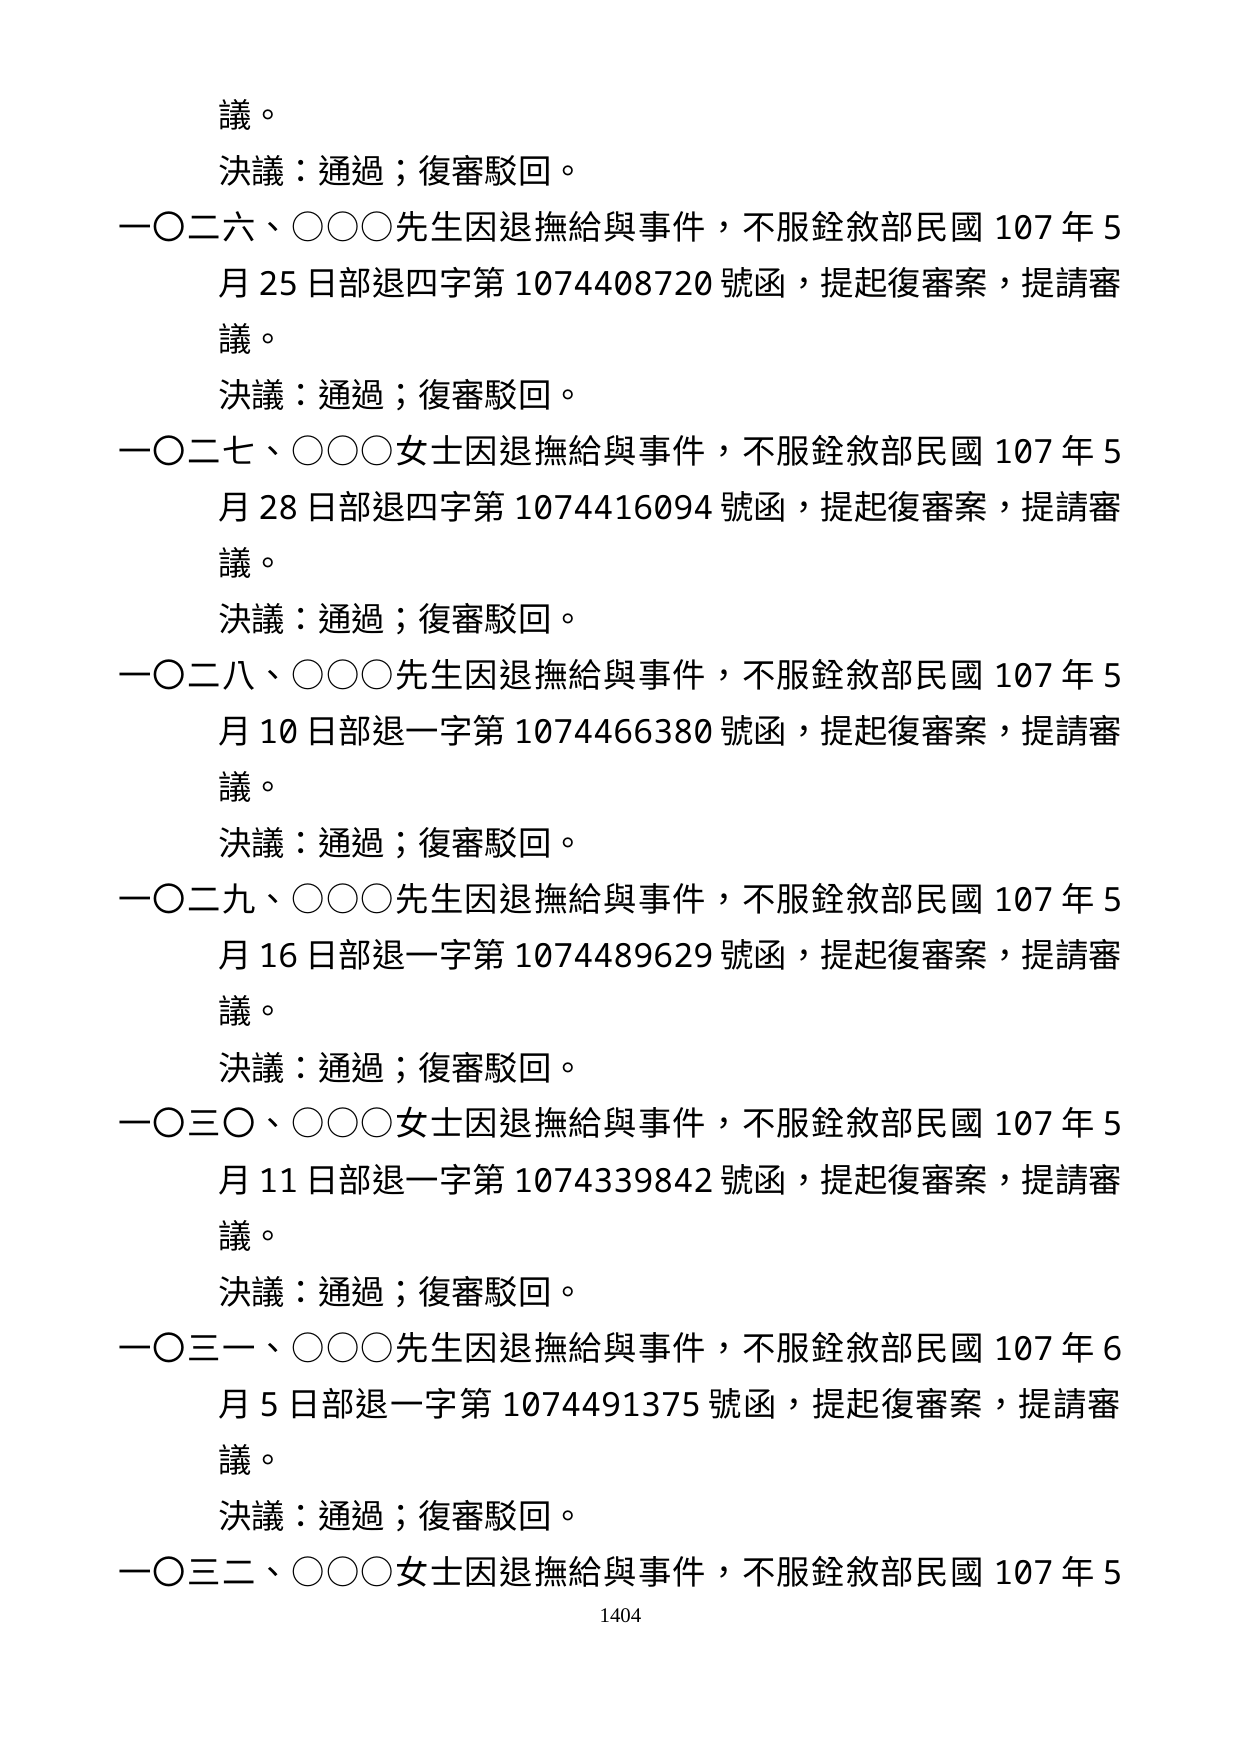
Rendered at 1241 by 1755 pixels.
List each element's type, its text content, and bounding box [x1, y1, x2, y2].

text 一〇三一、○○○先生因退撫給與事件，不服銓敘部民國107年6月5日部退一字第1074491375號函，提起復審案，提請審議。 [118, 1321, 1122, 1482]
text 決議：通過；復審駁回。 [218, 1489, 1122, 1538]
text 決議：通過；復審駁回。 [218, 144, 1122, 193]
text 一〇二六、○○○先生因退撫給與事件，不服銓敘部民國107年5月25日部退四字第1074408720號函，提起復審案，提請審議。 [118, 201, 1122, 361]
text 決議：通過；復審駁回。 [218, 1041, 1122, 1089]
text 決議：通過；復審駁回。 [218, 1265, 1122, 1314]
text 決議：通過；復審駁回。 [218, 593, 1122, 641]
text 一〇三二、○○○女士因退撫給與事件，不服銓敘部民國107年5 [118, 1546, 1122, 1594]
text 一〇二九、○○○先生因退撫給與事件，不服銓敘部民國107年5月16日部退一字第1074489629號函，提起復審案，提請審議。 [118, 873, 1122, 1033]
text 一〇二七、○○○女士因退撫給與事件，不服銓敘部民國107年5月28日部退四字第1074416094號函，提起復審案，提請審議。 [118, 425, 1122, 585]
text 決議：通過；復審駁回。 [218, 369, 1122, 417]
text 議。 [118, 89, 1122, 137]
text 決議：通過；復審駁回。 [218, 817, 1122, 865]
text 一〇三〇、○○○女士因退撫給與事件，不服銓敘部民國107年5月11日部退一字第1074339842號函，提起復審案，提請審議。 [118, 1097, 1122, 1258]
text 一〇二八、○○○先生因退撫給與事件，不服銓敘部民國107年5月10日部退一字第1074466380號函，提起復審案，提請審議。 [118, 649, 1122, 809]
